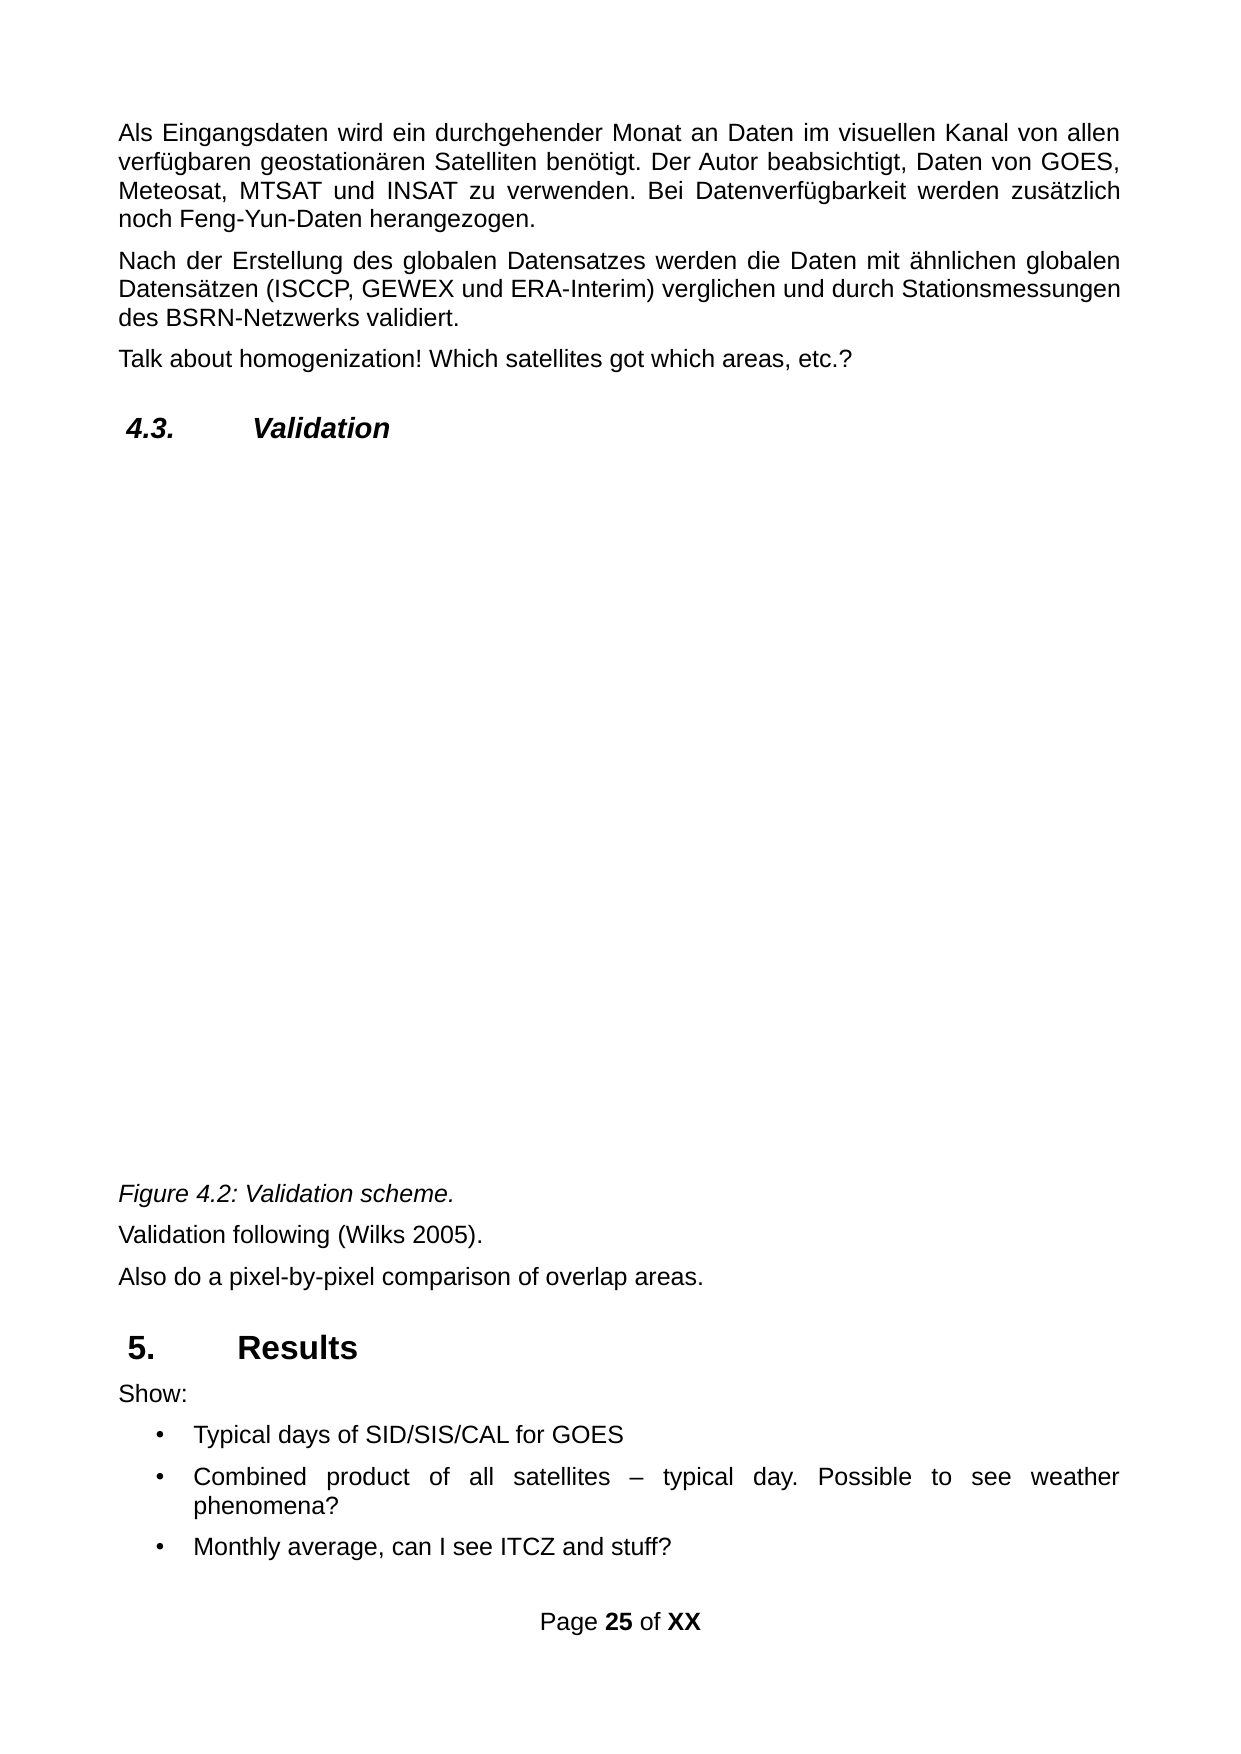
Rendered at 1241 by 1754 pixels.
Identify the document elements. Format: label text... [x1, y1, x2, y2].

text Talk about homogenization! Which satellites got which areas, etc.? [118, 344, 1122, 373]
text Nach der Erstellung des globalen Datensatzes werden die Daten mit ähnlichen globalen Daten­sätzen (ISCCP, GEWEX und ERA-Interim) verglichen und durch Stationsmessungen des BSRN-Netzwerks validiert. [118, 246, 1122, 332]
text Also do a pixel-by-pixel comparison of overlap areas. [118, 1262, 1122, 1291]
list Monthly average, can I see ITCZ and stuff? [156, 1532, 1122, 1561]
text Figure 4.2: Validation scheme. [118, 469, 1122, 1208]
subtitle Validation [118, 411, 1122, 444]
list Typical days of SID/SIS/CAL for GOES [156, 1420, 1122, 1449]
subtitle Results [118, 1328, 1122, 1367]
text Als Eingangsdaten wird ein durchgehender Monat an Daten im visuellen Kanal von allen verfügbaren geostationären Satelliten benötigt. Der Autor beabsichtigt, Daten von GOES, Meteosat, MTSAT und INSAT zu verwenden. Bei Datenverfügbarkeit werden zusätzlich noch Feng-Yun-Daten herangezogen. [118, 118, 1122, 233]
list Combined product of all satellites – typical day. Possible to see weather phenomena? [156, 1462, 1122, 1519]
text Show: [118, 1379, 1122, 1408]
text Validation following (Wilks 2005). [118, 1221, 1122, 1249]
